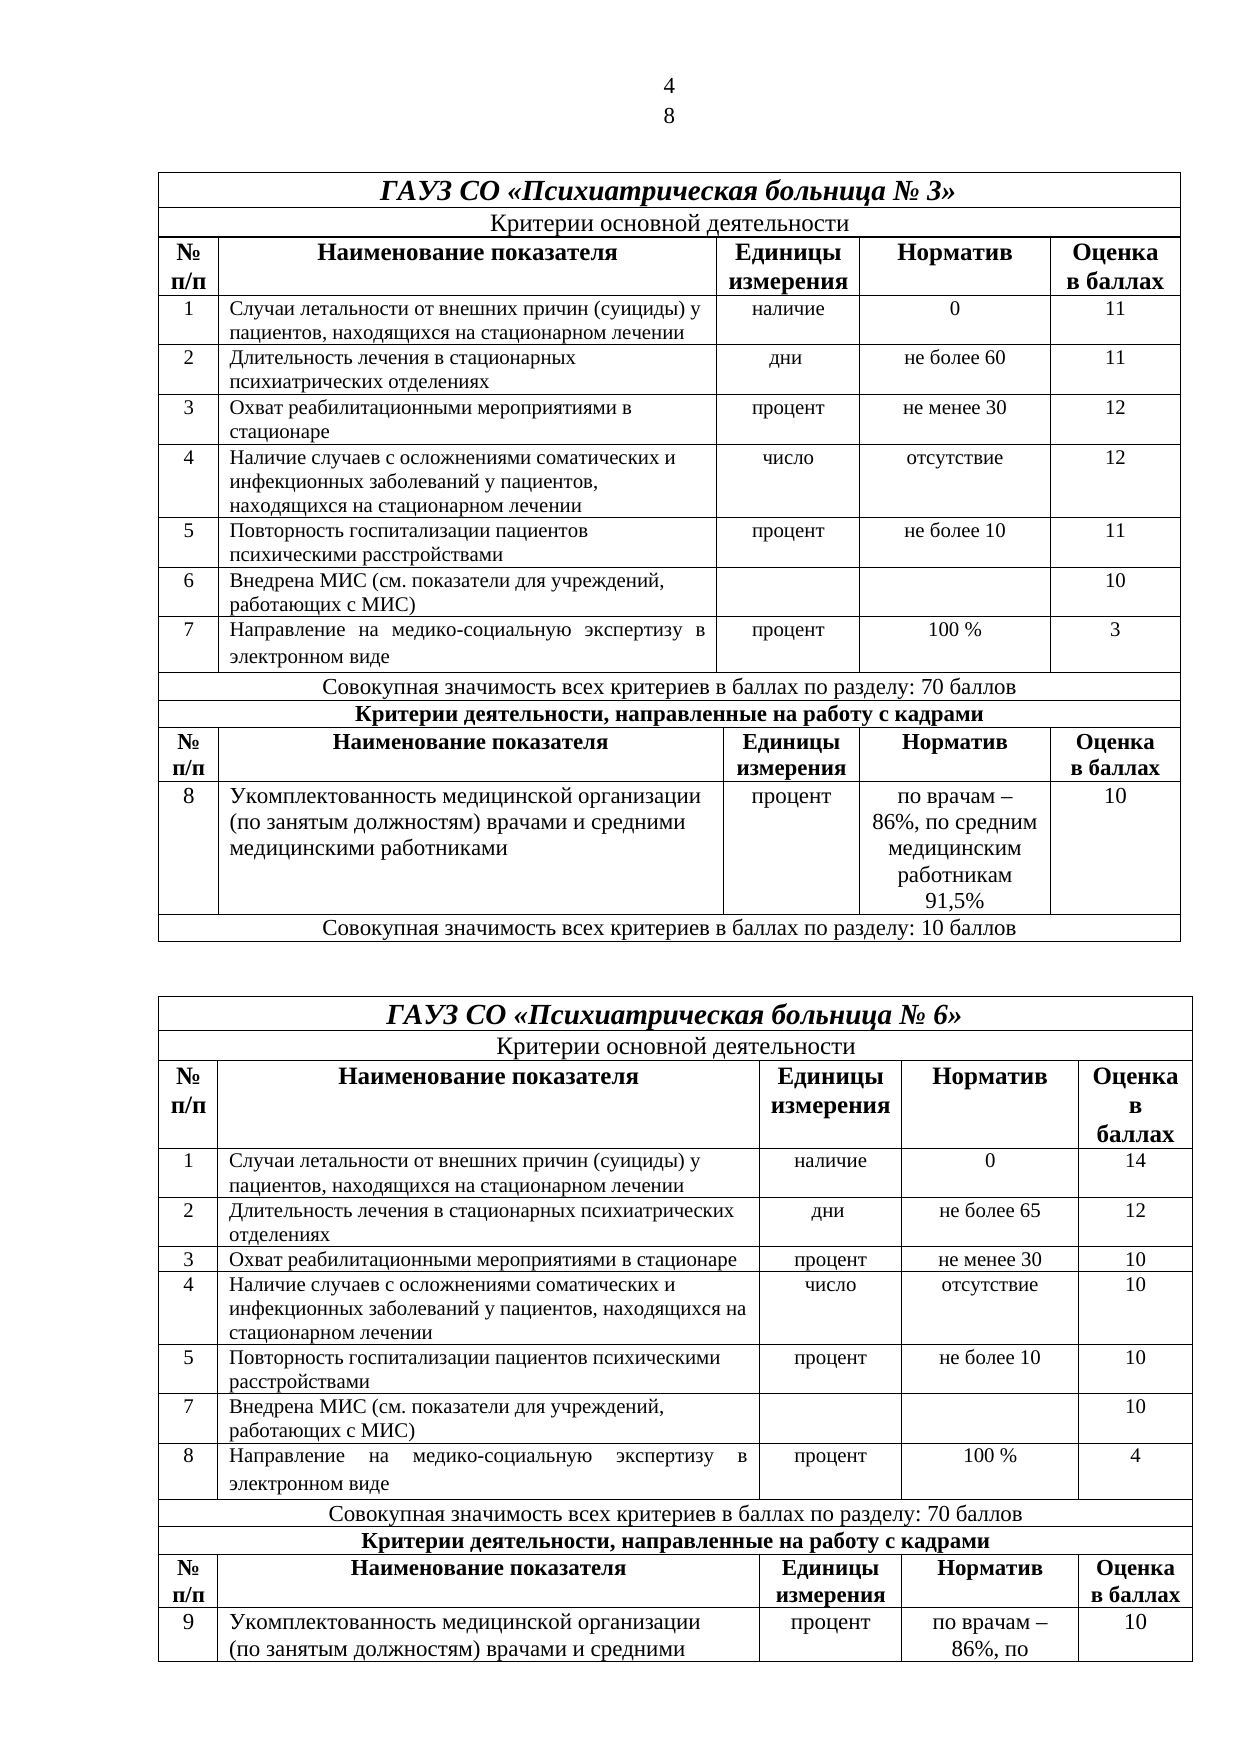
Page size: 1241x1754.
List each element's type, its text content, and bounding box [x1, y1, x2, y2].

table_cell 7 [159, 1394, 217, 1442]
table_cell Единицы измерения [760, 1061, 901, 1147]
table_cell 12 [1051, 395, 1180, 444]
table_cell Внедрена МИС (см. показатели для учреждений, работающих с МИС) [219, 568, 716, 616]
table_cell наличие [717, 296, 859, 344]
table_cell 8 [159, 782, 218, 913]
table_cell не более 10 [902, 1345, 1078, 1393]
table_cell Оценка в баллах [1051, 728, 1180, 781]
table_cell Внедрена МИС (см. показатели для учреждений, работающих с МИС) [218, 1394, 759, 1442]
table_cell Длительность лечения в стационарных психиатрических отделениях [218, 1198, 759, 1246]
table_cell 2 [159, 345, 218, 394]
table_cell число [717, 445, 859, 517]
table_cell Повторность госпитализации пациентов психическими расстройствами [219, 518, 716, 567]
table_cell Случаи летальности от внешних причин (суициды) у пациентов, находящихся на стационарном лечении [218, 1149, 759, 1197]
table_cell 5 [159, 518, 218, 567]
table_cell Единицы измерения [724, 728, 859, 781]
table_cell 4 [1079, 1444, 1192, 1499]
table_cell 4 [159, 445, 218, 517]
table_cell по врачам – 86%, по средним медицинским работникам 91,5% [860, 782, 1050, 913]
table_cell № п/п [159, 728, 218, 781]
table_cell дни [760, 1198, 901, 1246]
table_cell Оценка в баллах [1079, 1061, 1192, 1147]
table_cell Норматив [902, 1555, 1078, 1607]
table_cell 8 [159, 1444, 217, 1499]
table_cell 0 [902, 1149, 1078, 1197]
table_cell число [760, 1272, 901, 1344]
table_cell Длительность лечения в стационарных психиатрических отделениях [219, 345, 716, 394]
table_cell 100 % [902, 1444, 1078, 1499]
table_cell не менее 30 [902, 1247, 1078, 1271]
table_cell 6 [159, 568, 218, 616]
table_cell Направление на медико-социальную экспертизу в электронном виде [219, 617, 716, 672]
table_cell Укомплектованность медицинской организации (по занятым должностям) врачами и средними [218, 1608, 759, 1661]
table_cell 11 [1051, 296, 1180, 344]
table_cell 3 [159, 395, 218, 444]
table_cell Норматив [860, 238, 1050, 295]
table_cell процент [717, 395, 859, 444]
table_cell 11 [1051, 345, 1180, 394]
table_cell № п/п [159, 1555, 217, 1607]
table_cell процент [760, 1247, 901, 1271]
table_cell Совокупная значимость всех критериев в баллах по разделу: 10 баллов [159, 915, 1180, 941]
table_cell 100 % [860, 617, 1050, 672]
table_cell процент [724, 782, 859, 913]
table_cell 10 [1079, 1247, 1192, 1271]
table_cell № п/п [159, 238, 218, 295]
table_cell 3 [159, 1247, 217, 1271]
table_cell процент [717, 518, 859, 567]
table_header ГАУЗ СО «Психиатрическая больница № 6» [159, 997, 1192, 1030]
table_cell [902, 1394, 1078, 1442]
table_cell Критерии основной деятельности [159, 1031, 1192, 1060]
table_cell Направление на медико-социальную экспертизу в электронном виде [218, 1444, 759, 1499]
table_cell не более 10 [860, 518, 1050, 567]
table_cell процент [760, 1444, 901, 1499]
table_cell 7 [159, 617, 218, 672]
table_header ГАУЗ СО «Психиатрическая больница № 3» [159, 173, 1180, 207]
table_cell Охват реабилитационными мероприятиями в стационаре [218, 1247, 759, 1271]
table_cell 10 [1079, 1608, 1192, 1661]
table_cell Охват реабилитационными мероприятиями в стационаре [219, 395, 716, 444]
table_cell отсутствие [902, 1272, 1078, 1344]
table_cell 5 [159, 1345, 217, 1393]
table_cell 4 [159, 1272, 217, 1344]
table_cell процент [760, 1345, 901, 1393]
table_cell процент [760, 1608, 901, 1661]
table_cell 9 [159, 1608, 217, 1661]
table_cell 10 [1079, 1394, 1192, 1442]
table_cell наличие [760, 1149, 901, 1197]
table_cell Норматив [902, 1061, 1078, 1147]
table_cell Совокупная значимость всех критериев в баллах по разделу: 70 баллов [159, 1500, 1192, 1526]
table_cell Единицы измерения [717, 238, 859, 295]
table_cell 1 [159, 1149, 217, 1197]
table_cell Повторность госпитализации пациентов психическими расстройствами [218, 1345, 759, 1393]
table_cell 0 [860, 296, 1050, 344]
table_cell процент [717, 617, 859, 672]
table_cell 3 [1051, 617, 1180, 672]
table_cell Критерии основной деятельности [159, 208, 1180, 236]
table_cell Наличие случаев с осложнениями соматических и инфекционных заболеваний у пациентов, находящихся на стационарном лечении [218, 1272, 759, 1344]
table_cell отсутствие [860, 445, 1050, 517]
table_cell № п/п [159, 1061, 217, 1147]
table_cell Наименование показателя [218, 1061, 759, 1147]
table_cell [760, 1394, 901, 1442]
table_cell Оценка в баллах [1079, 1555, 1192, 1607]
table_cell Наименование показателя [219, 238, 716, 295]
table_cell не более 65 [902, 1198, 1078, 1246]
table_cell Наименование показателя [218, 1555, 759, 1607]
table_cell не более 60 [860, 345, 1050, 394]
table_cell по врачам – 86%, по [902, 1608, 1078, 1661]
table_cell 12 [1079, 1198, 1192, 1246]
table_cell 10 [1079, 1345, 1192, 1393]
table_cell 10 [1051, 782, 1180, 913]
table_cell Критерии деятельности, направленные на работу с кадрами [159, 701, 1180, 727]
table_cell Норматив [860, 728, 1050, 781]
table_cell Наименование показателя [219, 728, 723, 781]
table_cell 2 [159, 1198, 217, 1246]
table_cell 11 [1051, 518, 1180, 567]
table_cell Единицы измерения [760, 1555, 901, 1607]
table_cell 12 [1051, 445, 1180, 517]
table_cell 10 [1051, 568, 1180, 616]
table_cell Критерии деятельности, направленные на работу с кадрами [159, 1527, 1192, 1553]
table_cell Случаи летальности от внешних причин (суициды) у пациентов, находящихся на стационарном лечении [219, 296, 716, 344]
table_cell Оценка в баллах [1051, 238, 1180, 295]
table_cell не менее 30 [860, 395, 1050, 444]
table_cell Совокупная значимость всех критериев в баллах по разделу: 70 баллов [159, 673, 1180, 699]
table_cell [860, 568, 1050, 616]
table_cell [717, 568, 859, 616]
table_cell Наличие случаев с осложнениями соматических и инфекционных заболеваний у пациентов, находящихся на стационарном лечении [219, 445, 716, 517]
table_cell дни [717, 345, 859, 394]
table_cell Укомплектованность медицинской организации (по занятым должностям) врачами и средними медицинскими работниками [219, 782, 723, 913]
table_cell 10 [1079, 1272, 1192, 1344]
table_cell 14 [1079, 1149, 1192, 1197]
table_cell 1 [159, 296, 218, 344]
